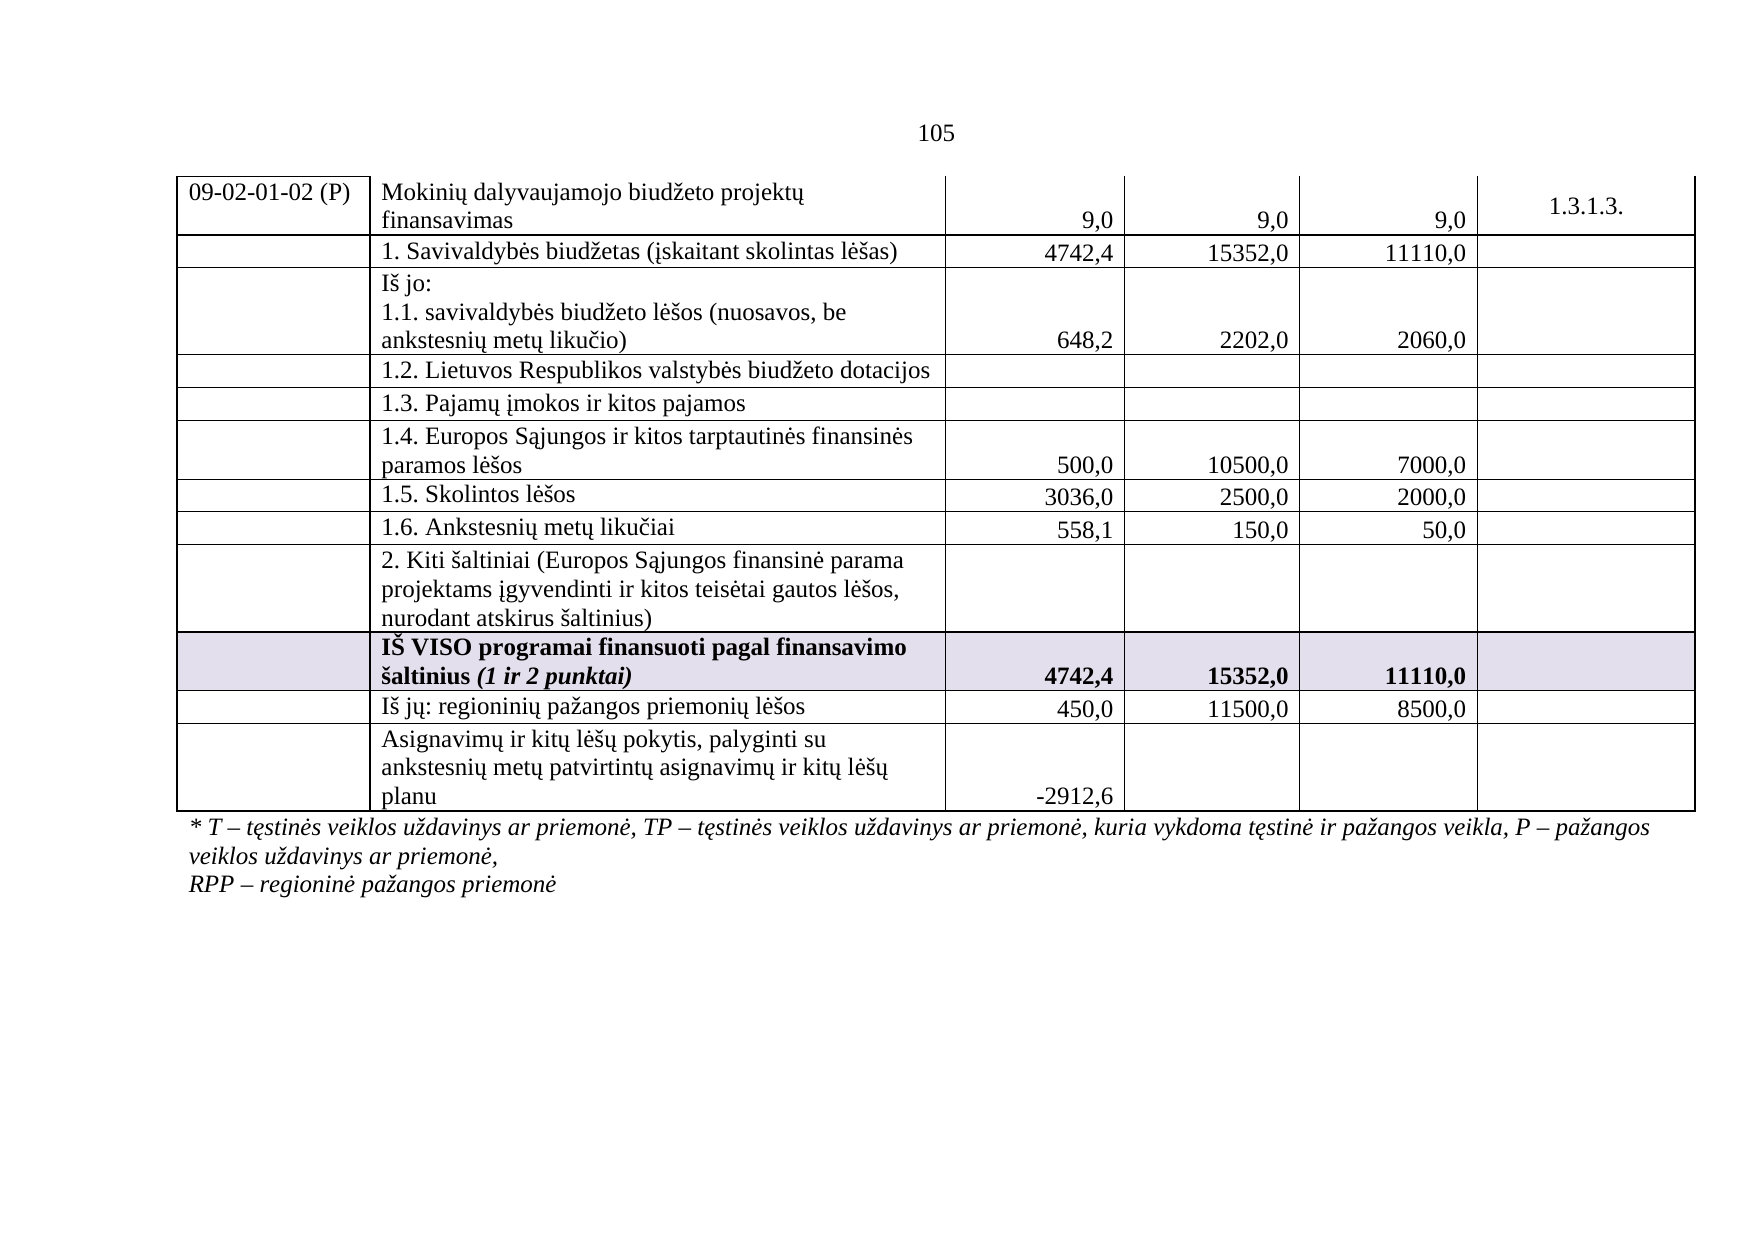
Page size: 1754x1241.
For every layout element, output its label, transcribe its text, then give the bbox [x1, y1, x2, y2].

table_cell [1300, 545, 1477, 631]
table_cell [178, 545, 369, 631]
table_cell -2912,6 [946, 724, 1124, 810]
table_cell 150,0 [1125, 512, 1299, 544]
table_cell 450,0 [946, 691, 1124, 723]
table_cell [178, 512, 369, 544]
table_cell 3036,0 [946, 480, 1124, 511]
table_cell 10500,0 [1125, 421, 1299, 478]
table_cell 50,0 [1300, 512, 1477, 544]
table_cell [178, 691, 369, 723]
table_cell 1.6. Ankstesnių metų likučiai [371, 512, 945, 544]
table_cell [178, 724, 369, 810]
table_cell 1. Savivaldybės biudžetas (įskaitant skolintas lėšas) [371, 236, 945, 267]
table_cell [946, 388, 1124, 420]
table_cell [1300, 355, 1477, 387]
table_cell [946, 545, 1124, 631]
table_cell [178, 633, 369, 690]
table_cell Iš jų: regioninių pažangos priemonių lėšos [371, 691, 945, 723]
table_cell [1478, 355, 1694, 387]
table_cell 4742,4 [946, 236, 1124, 267]
table_cell [1478, 724, 1694, 810]
table_cell 15352,0 [1125, 633, 1299, 690]
table_cell 1.4. Europos Sąjungos ir kitos tarptautinės finansinės paramos lėšos [371, 421, 945, 478]
table_cell 15352,0 [1125, 236, 1299, 267]
table_cell 1.3. Pajamų įmokos ir kitos pajamos [371, 388, 945, 420]
table_cell 648,2 [946, 268, 1124, 354]
table_cell [1478, 268, 1694, 354]
table_cell [178, 480, 369, 511]
table_cell 4742,4 [946, 633, 1124, 690]
table_cell [1478, 545, 1694, 631]
table_cell 11110,0 [1300, 236, 1477, 267]
table_cell [1125, 388, 1299, 420]
table_cell 9,0 [1125, 176, 1299, 234]
table_cell 7000,0 [1300, 421, 1477, 478]
table_cell 1.3.1.3. [1478, 176, 1694, 234]
table_cell [178, 268, 369, 354]
table_cell 558,1 [946, 512, 1124, 544]
table_cell [1478, 480, 1694, 511]
table_cell 11110,0 [1300, 633, 1477, 690]
table_cell [1300, 388, 1477, 420]
table_cell [178, 388, 369, 420]
table_cell [1300, 724, 1477, 810]
table_cell 9,0 [1300, 176, 1477, 234]
table_cell [1125, 545, 1299, 631]
table_cell [1478, 421, 1694, 478]
table_cell 2. Kiti šaltiniai (Europos Sąjungos finansinė parama projektams įgyvendinti ir kitos teisėtai gautos lėšos, nurodant atskirus šaltinius) [371, 545, 945, 631]
table_cell [1478, 512, 1694, 544]
table_cell [1478, 691, 1694, 723]
table_cell 2000,0 [1300, 480, 1477, 511]
table_cell Mokinių dalyvaujamojo biudžeto projektų finansavimas [371, 176, 945, 234]
table_cell 9,0 [946, 176, 1124, 234]
table_cell [178, 421, 369, 478]
table_cell [178, 355, 369, 387]
table_cell [1478, 633, 1694, 690]
table_cell * T – tęstinės veiklos uždavinys ar priemonė, TP – tęstinės veiklos uždavinys ar priemonė, kuria vykdoma tęstinė ir pažangos veikla, P – pažangos veiklos uždavinys ar priemonė, RPP – regioninė pažangos priemonė [177, 812, 1695, 898]
table_cell 8500,0 [1300, 691, 1477, 723]
table_cell 09-02-01-02 (P) [178, 177, 369, 234]
table_cell [1478, 236, 1694, 267]
table_cell 1.2. Lietuvos Respublikos valstybės biudžeto dotacijos [371, 355, 945, 387]
table_cell 2202,0 [1125, 268, 1299, 354]
table_cell IŠ VISO programai finansuoti pagal finansavimo šaltinius (1 ir 2 punktai) [371, 633, 945, 690]
table_cell [1125, 724, 1299, 810]
table_cell 2500,0 [1125, 480, 1299, 511]
table_cell 11500,0 [1125, 691, 1299, 723]
table_cell Iš jo: 1.1. savivaldybės biudžeto lėšos (nuosavos, be ankstesnių metų likučio) [371, 268, 945, 354]
table_cell [178, 236, 369, 267]
table_cell [1125, 355, 1299, 387]
table_cell [946, 355, 1124, 387]
table_cell 1.5. Skolintos lėšos [371, 480, 945, 511]
table_cell Asignavimų ir kitų lėšų pokytis, palyginti su ankstesnių metų patvirtintų asignavimų ir kitų lėšų planu [371, 724, 945, 810]
table_cell 500,0 [946, 421, 1124, 478]
table_cell 2060,0 [1300, 268, 1477, 354]
table_cell [1478, 388, 1694, 420]
